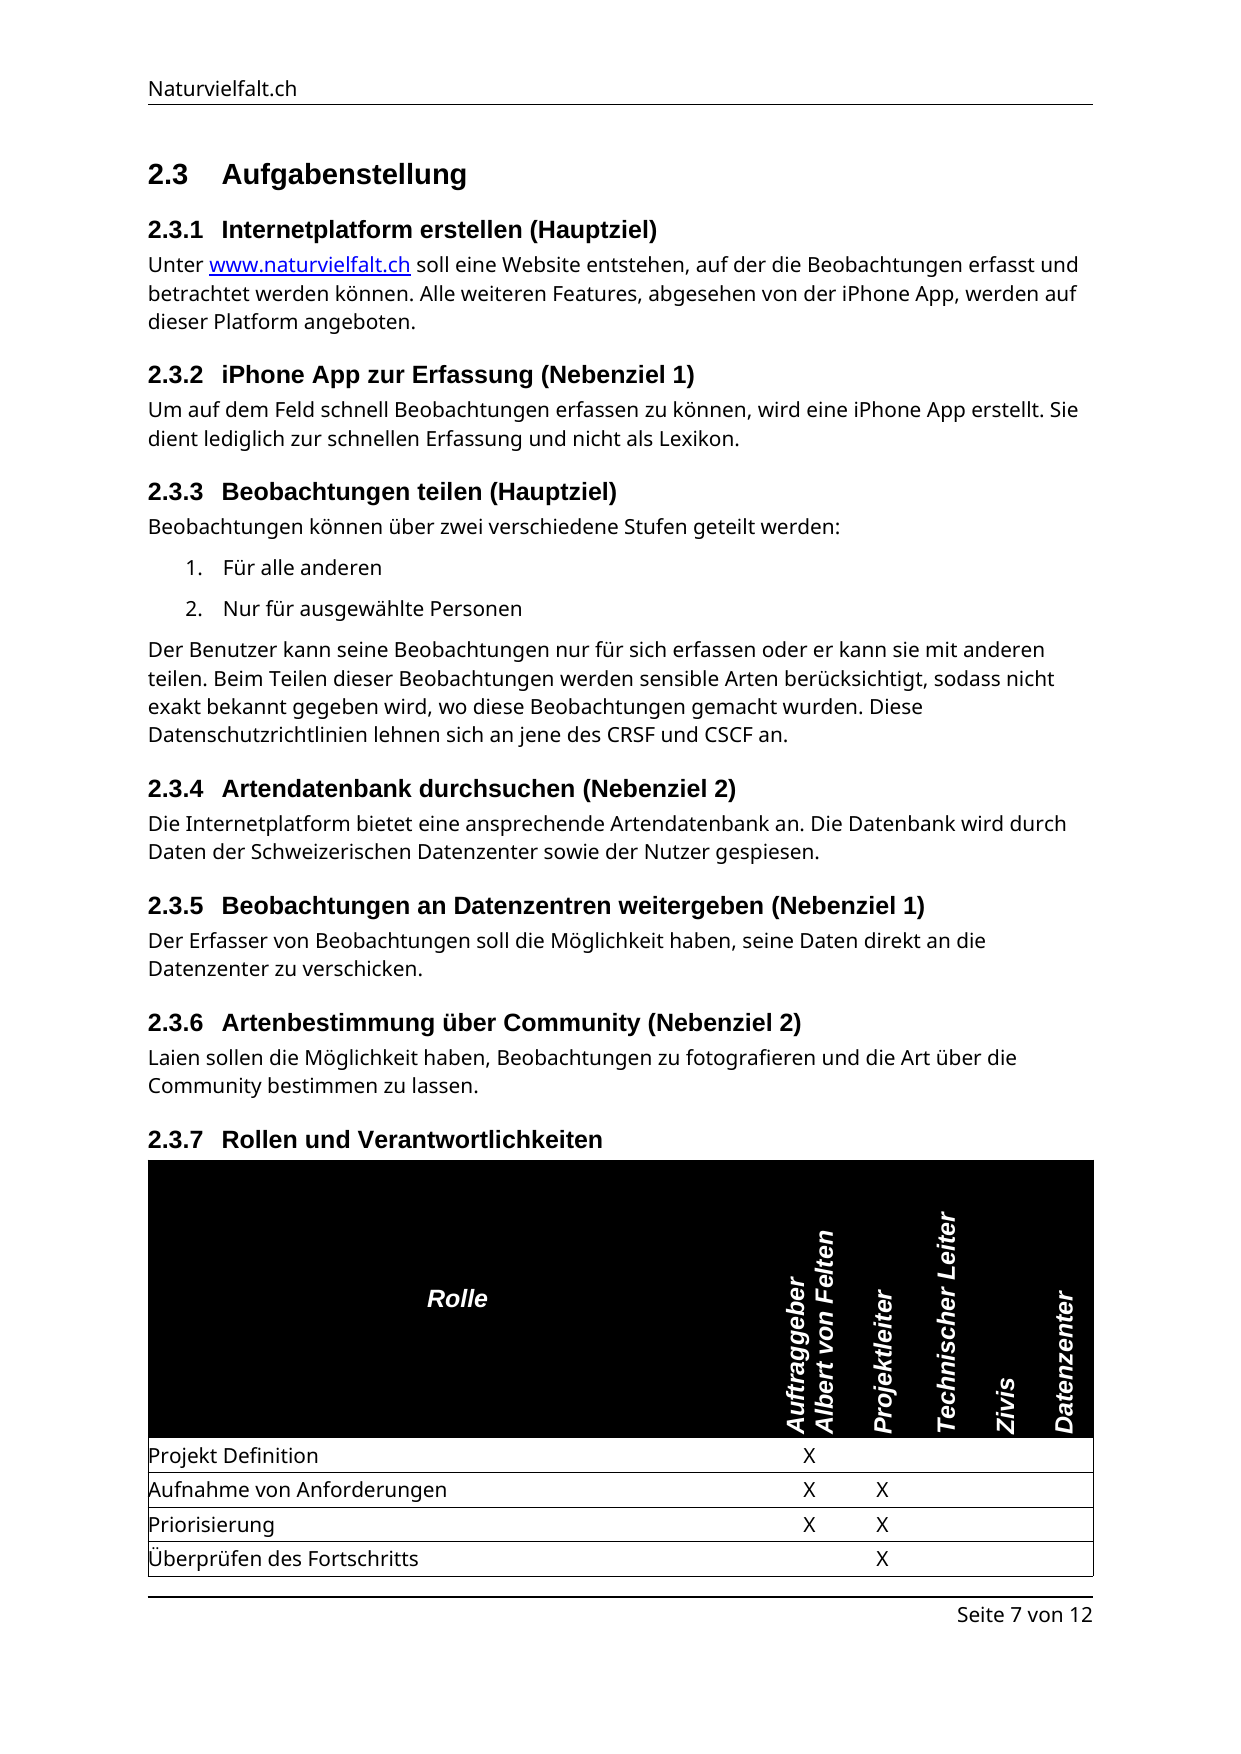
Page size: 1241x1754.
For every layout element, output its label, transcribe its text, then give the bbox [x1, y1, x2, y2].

table_cell X [849, 1542, 916, 1576]
text Die Internetplatform bietet eine ansprechende Artendatenbank an. Die Datenbank wird durch Daten der Schweizerischen Datenzenter sowie der Nutzer gespiesen. [148, 809, 1093, 866]
subtitle Beobachtungen teilen (Hauptziel) [148, 477, 1093, 506]
table_cell [1034, 1438, 1093, 1472]
subtitle Artenbestimmung über Community (Nebenziel 2) [148, 1008, 1093, 1036]
table_header Projektleiter [849, 1161, 916, 1438]
table_cell [1034, 1542, 1093, 1576]
table_header Auftraggeber Albert von Felten [769, 1161, 849, 1438]
text Der Benutzer kann seine Beobachtungen nur für sich erfassen oder er kann sie mit anderen teilen. Beim Teilen dieser Beobachtungen werden sensible Arten berücksichtigt, sodass nicht exakt bekannt gegeben wird, wo diese Beobachtungen gemacht wurden. Diese Datenschutzrichtlinien lehnen sich an jene des CRSF und CSCF an. [148, 635, 1093, 749]
text Beobachtungen können über zwei verschiedene Stufen geteilt werden: [148, 512, 1093, 541]
text Der Erfasser von Beobachtungen soll die Möglichkeit haben, seine Daten direkt an die Datenzenter zu verschicken. [148, 926, 1093, 983]
table_cell [1034, 1508, 1093, 1541]
table_header Datenzenter [1034, 1161, 1093, 1438]
table_cell [916, 1542, 976, 1576]
table_cell [916, 1438, 976, 1472]
table_cell X [769, 1508, 849, 1541]
table_cell Überprüfen des Fortschritts [149, 1542, 769, 1576]
table_cell [916, 1508, 976, 1541]
table_cell [976, 1508, 1034, 1541]
subtitle Aufgabenstellung [148, 157, 1093, 190]
table_cell Aufnahme von Anforderungen [149, 1473, 769, 1507]
table_cell [976, 1438, 1034, 1472]
table_header Technischer Leiter [916, 1161, 976, 1438]
table_cell Priorisierung [149, 1508, 769, 1541]
table_cell [769, 1542, 849, 1576]
table_cell X [769, 1473, 849, 1507]
table_cell [916, 1473, 976, 1507]
table_header Rolle [149, 1161, 769, 1438]
subtitle Internetplatform erstellen (Hauptziel) [148, 215, 1093, 244]
subtitle Artendatenbank durchsuchen (Nebenziel 2) [148, 774, 1093, 803]
text Unter www.naturvielfalt.ch soll eine Website entstehen, auf der die Beobachtungen erfasst und betrachtet werden können. Alle weiteren Features, abgesehen von der iPhone App, werden auf dieser Platform angeboten. [148, 250, 1093, 336]
table_header Zivis [976, 1161, 1034, 1438]
table_cell [1034, 1473, 1093, 1507]
list Nur für ausgewählte Personen [185, 594, 1093, 623]
text Laien sollen die Möglichkeit haben, Beobachtungen zu fotografieren und die Art über die Community bestimmen zu lassen. [148, 1043, 1093, 1099]
table_cell X [849, 1508, 916, 1541]
table_cell [976, 1542, 1034, 1576]
subtitle iPhone App zur Erfassung (Nebenziel 1) [148, 361, 1093, 389]
table_cell X [849, 1473, 916, 1507]
table_cell [849, 1438, 916, 1472]
table_cell X [769, 1438, 849, 1472]
subtitle Beobachtungen an Datenzentren weitergeben (Nebenziel 1) [148, 891, 1093, 919]
table_cell Projekt Definition [149, 1438, 769, 1472]
table_cell [976, 1473, 1034, 1507]
subtitle Rollen und Verantwortlichkeiten [148, 1124, 1093, 1153]
list Für alle anderen [185, 553, 1093, 582]
text Um auf dem Feld schnell Beobachtungen erfassen zu können, wird eine iPhone App erstellt. Sie dient lediglich zur schnellen Erfassung und nicht als Lexikon. [148, 396, 1093, 452]
